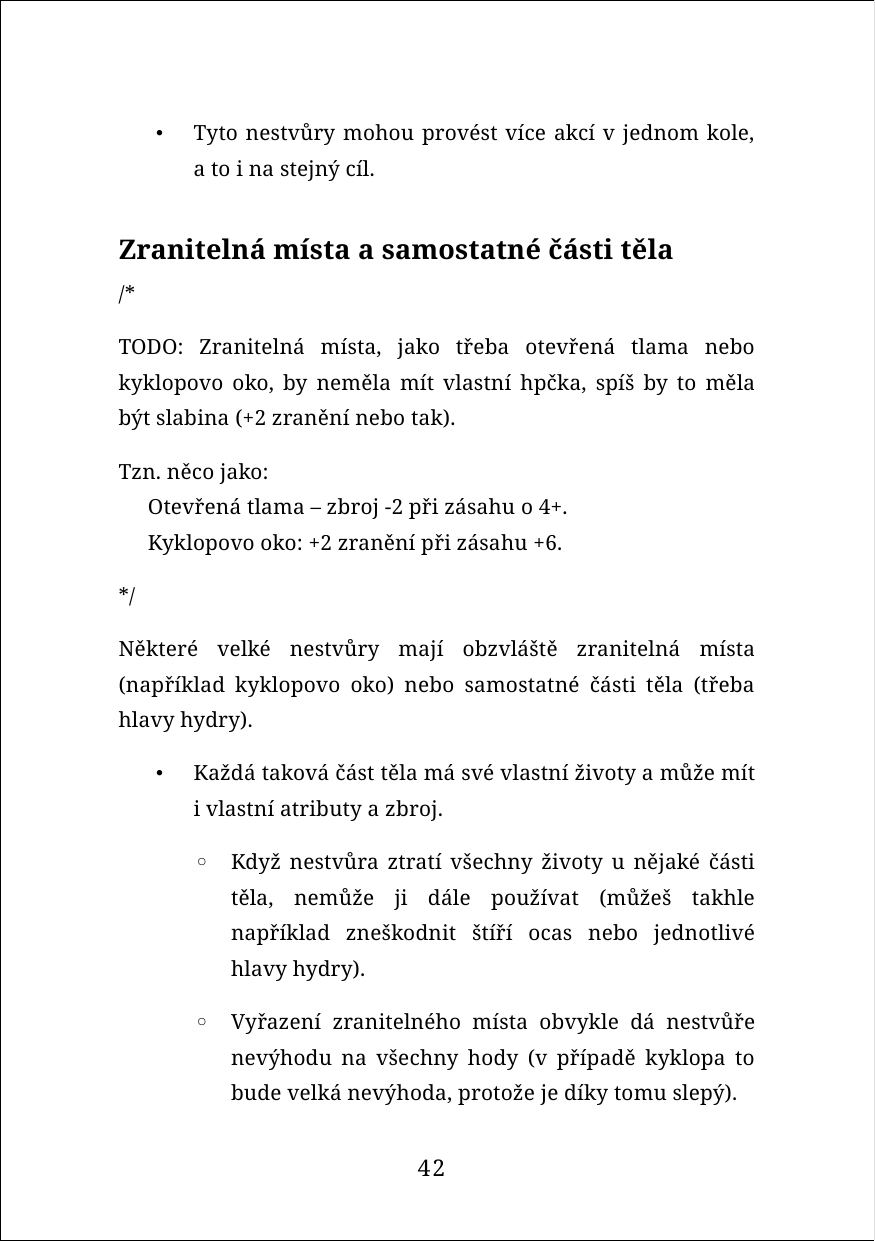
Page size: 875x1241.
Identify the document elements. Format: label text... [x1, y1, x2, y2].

list Tyto nestvůry mohou provést více akcí v jednom kole, a to i na stejný cíl. [156, 118, 756, 182]
subtitle Zranitelná místa a samostatné části těla [118, 231, 756, 267]
list Když nestvůra ztratí všechny životy u nějaké části těla, nemůže ji dále používat (můžeš takhle například zneškodnit štíří ocas nebo jednotlivé hlavy hydry). [193, 847, 756, 982]
list Vyřazení zranitelného místa obvykle dá nestvůře nevýhodu na všechny hody (v případě kyklopa to bude velká nevýhoda, protože je díky tomu slepý). [193, 1007, 756, 1107]
text TODO: Zranitelná místa, jako třeba otevřená tlama nebo kyklopovo oko, by neměla mít vlastní hpčka, spíš by to měla být slabina (+2 zranění nebo tak). [118, 332, 756, 432]
text Některé velké nestvůry mají obzvláště zranitelná místa (například kyklopovo oko) nebo samostatné části těla (třeba hlavy hydry). [118, 634, 756, 734]
text Tzn. něco jako: Otevřená tlama – zbroj -2 při zásahu o 4+. Kyklopovo oko: +2 zranění při zásahu +6. [118, 457, 756, 556]
text /* [118, 279, 756, 308]
list Každá taková část těla má své vlastní životy a může mít i vlastní atributy a zbroj. [156, 758, 756, 822]
text */ [118, 581, 756, 609]
